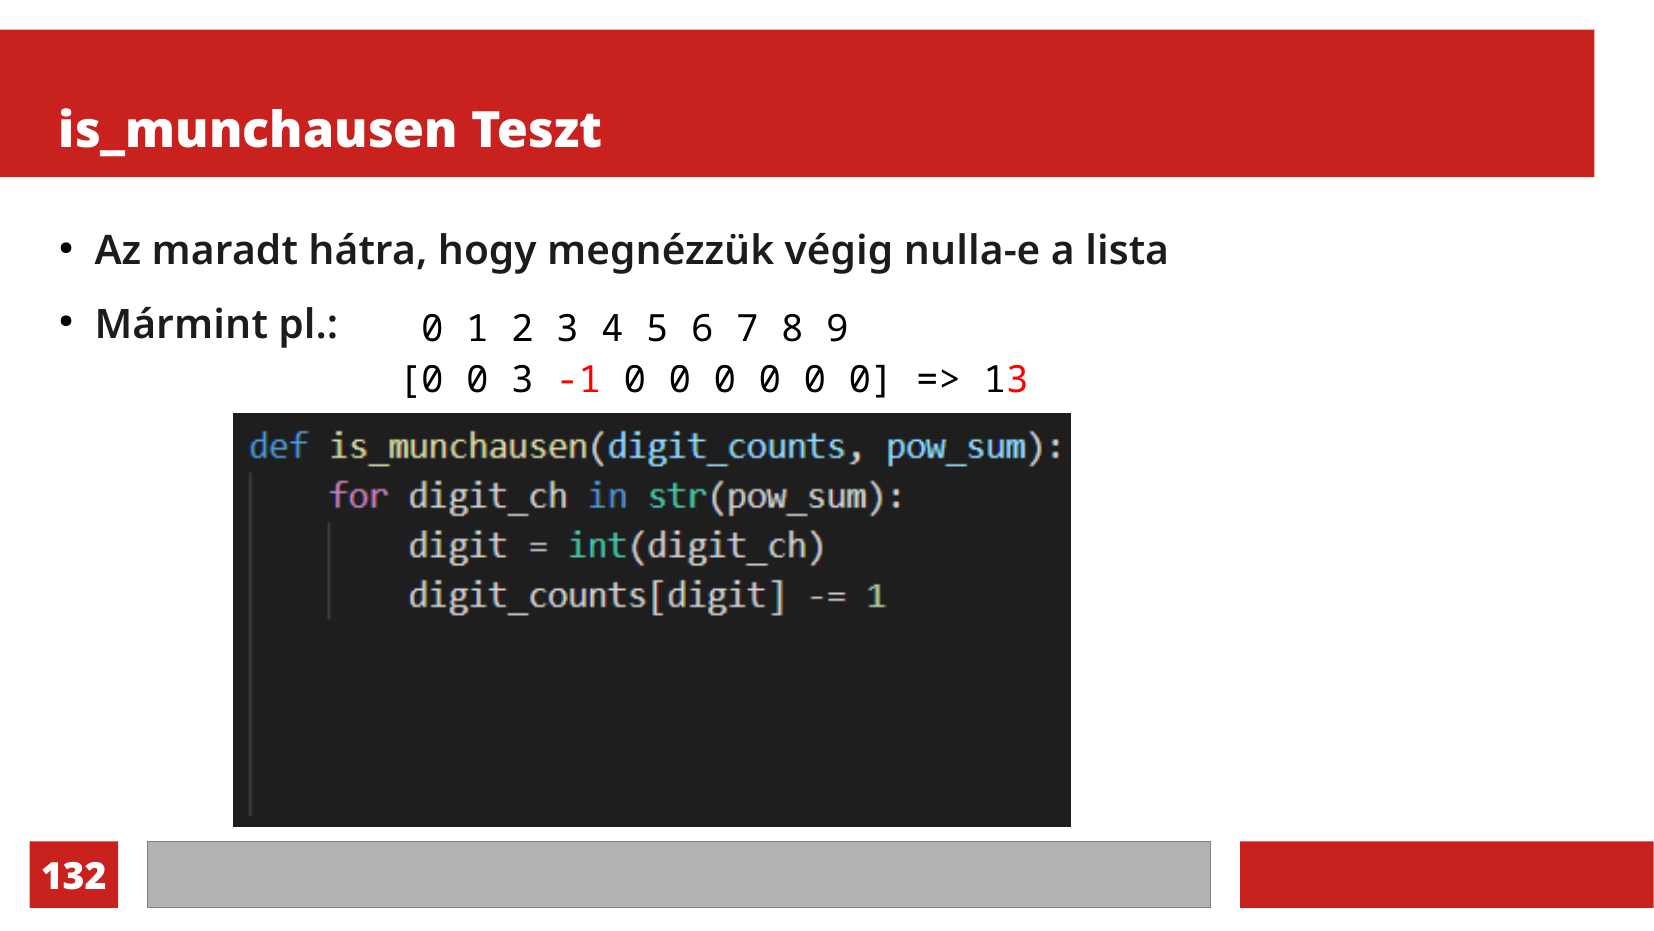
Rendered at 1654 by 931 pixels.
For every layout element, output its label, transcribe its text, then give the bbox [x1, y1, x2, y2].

picture [233, 413, 1071, 827]
title is_munchausen Teszt [59, 44, 1595, 163]
text_box 0 1 2 3 4 5 6 7 8 9 [0 0 3 -1 0 0 0 0 0 0] => 13 [383, 294, 1506, 422]
list Az maradt hátra, hogy megnézzük végig nulla-e a lista Mármint pl.: [59, 221, 1565, 384]
